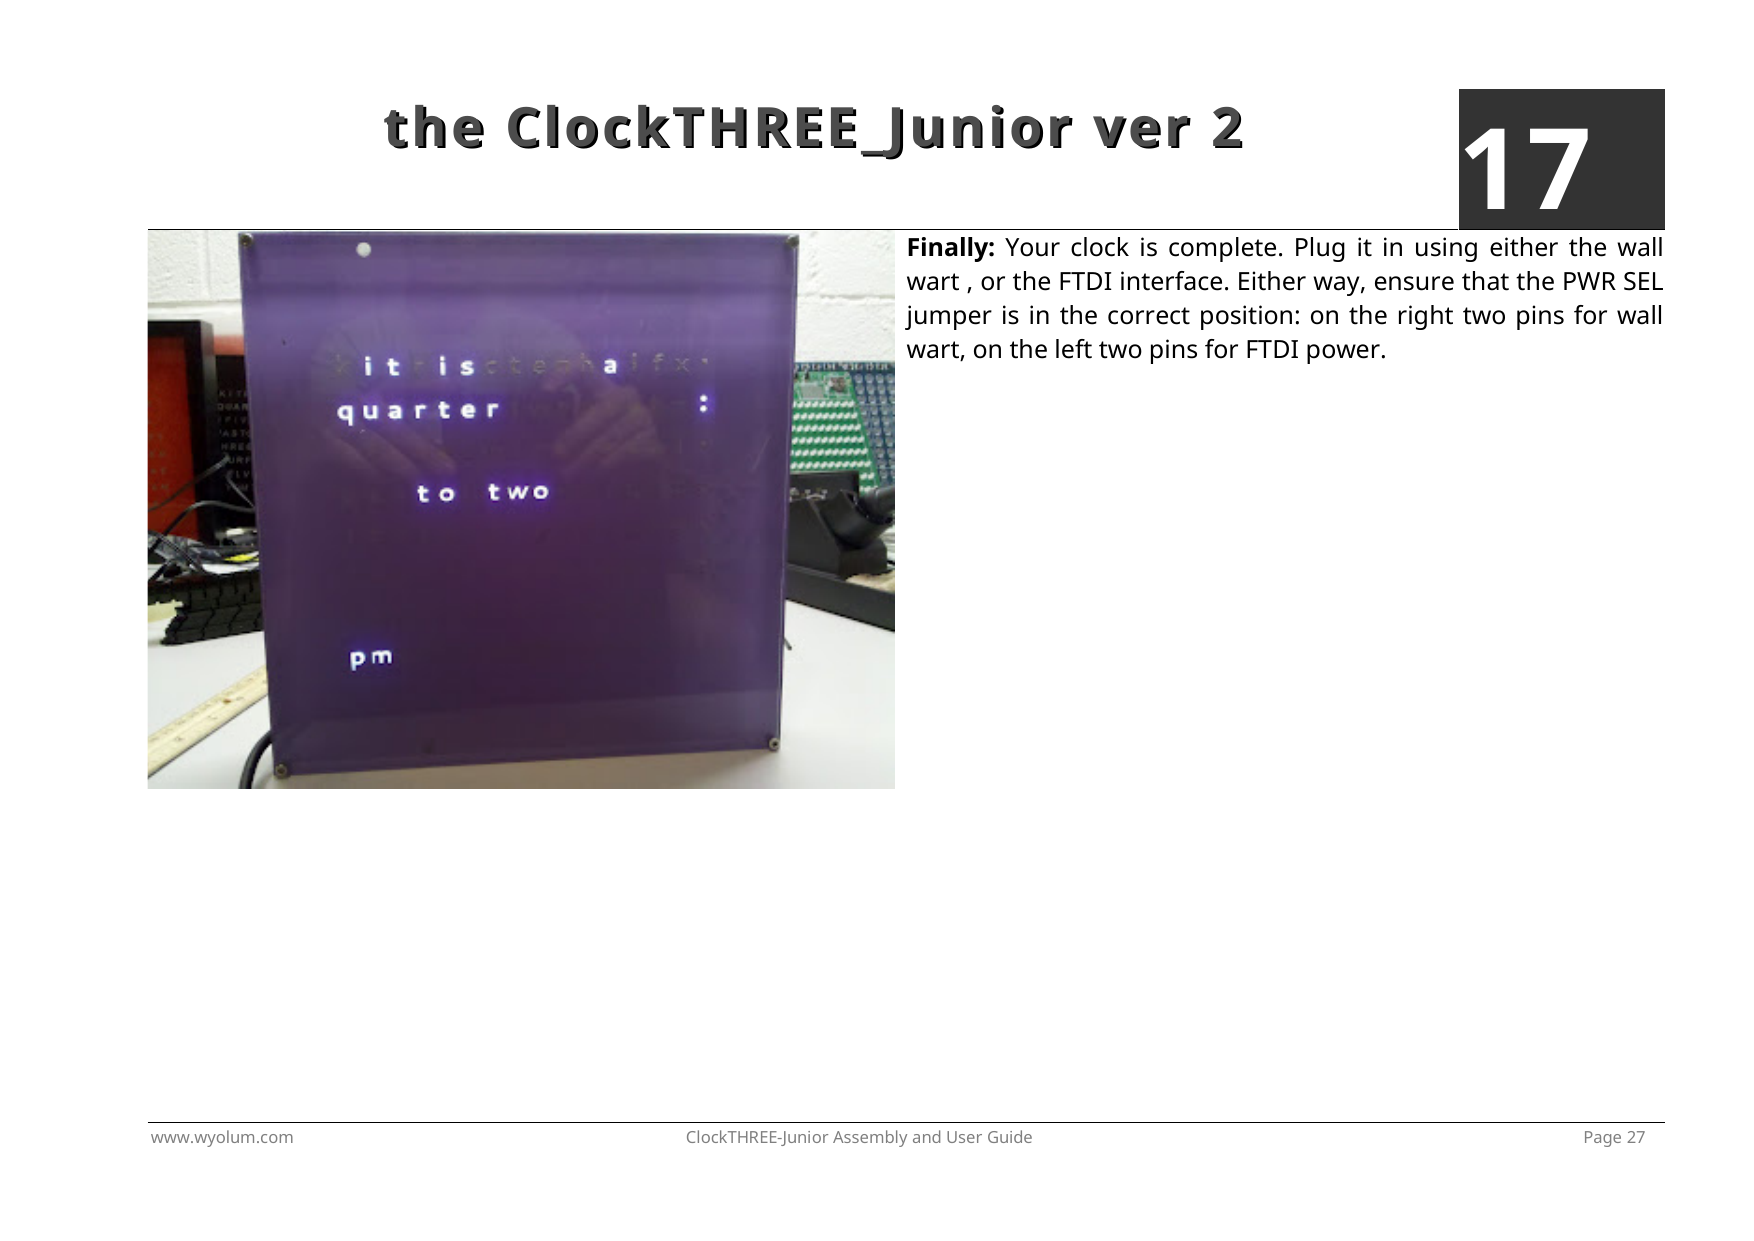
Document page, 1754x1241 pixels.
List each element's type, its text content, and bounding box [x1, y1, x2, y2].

table_header 17 [1459, 89, 1665, 229]
table_cell [354, 183, 1458, 229]
picture [147, 230, 895, 789]
table_header the ClockTHREE_Junior ver 2 [354, 89, 1458, 183]
table_cell [148, 183, 354, 229]
table_header [148, 230, 906, 823]
table_header [148, 89, 354, 183]
table_header Finally: Your clock is complete. Plug it in using either the wall wart , or the FTDI interface. Either way, ensure that the PWR SEL jumper is in the correct position: on the right two pins for wall wart, on the left two pins for FTDI power. [906, 230, 1665, 823]
